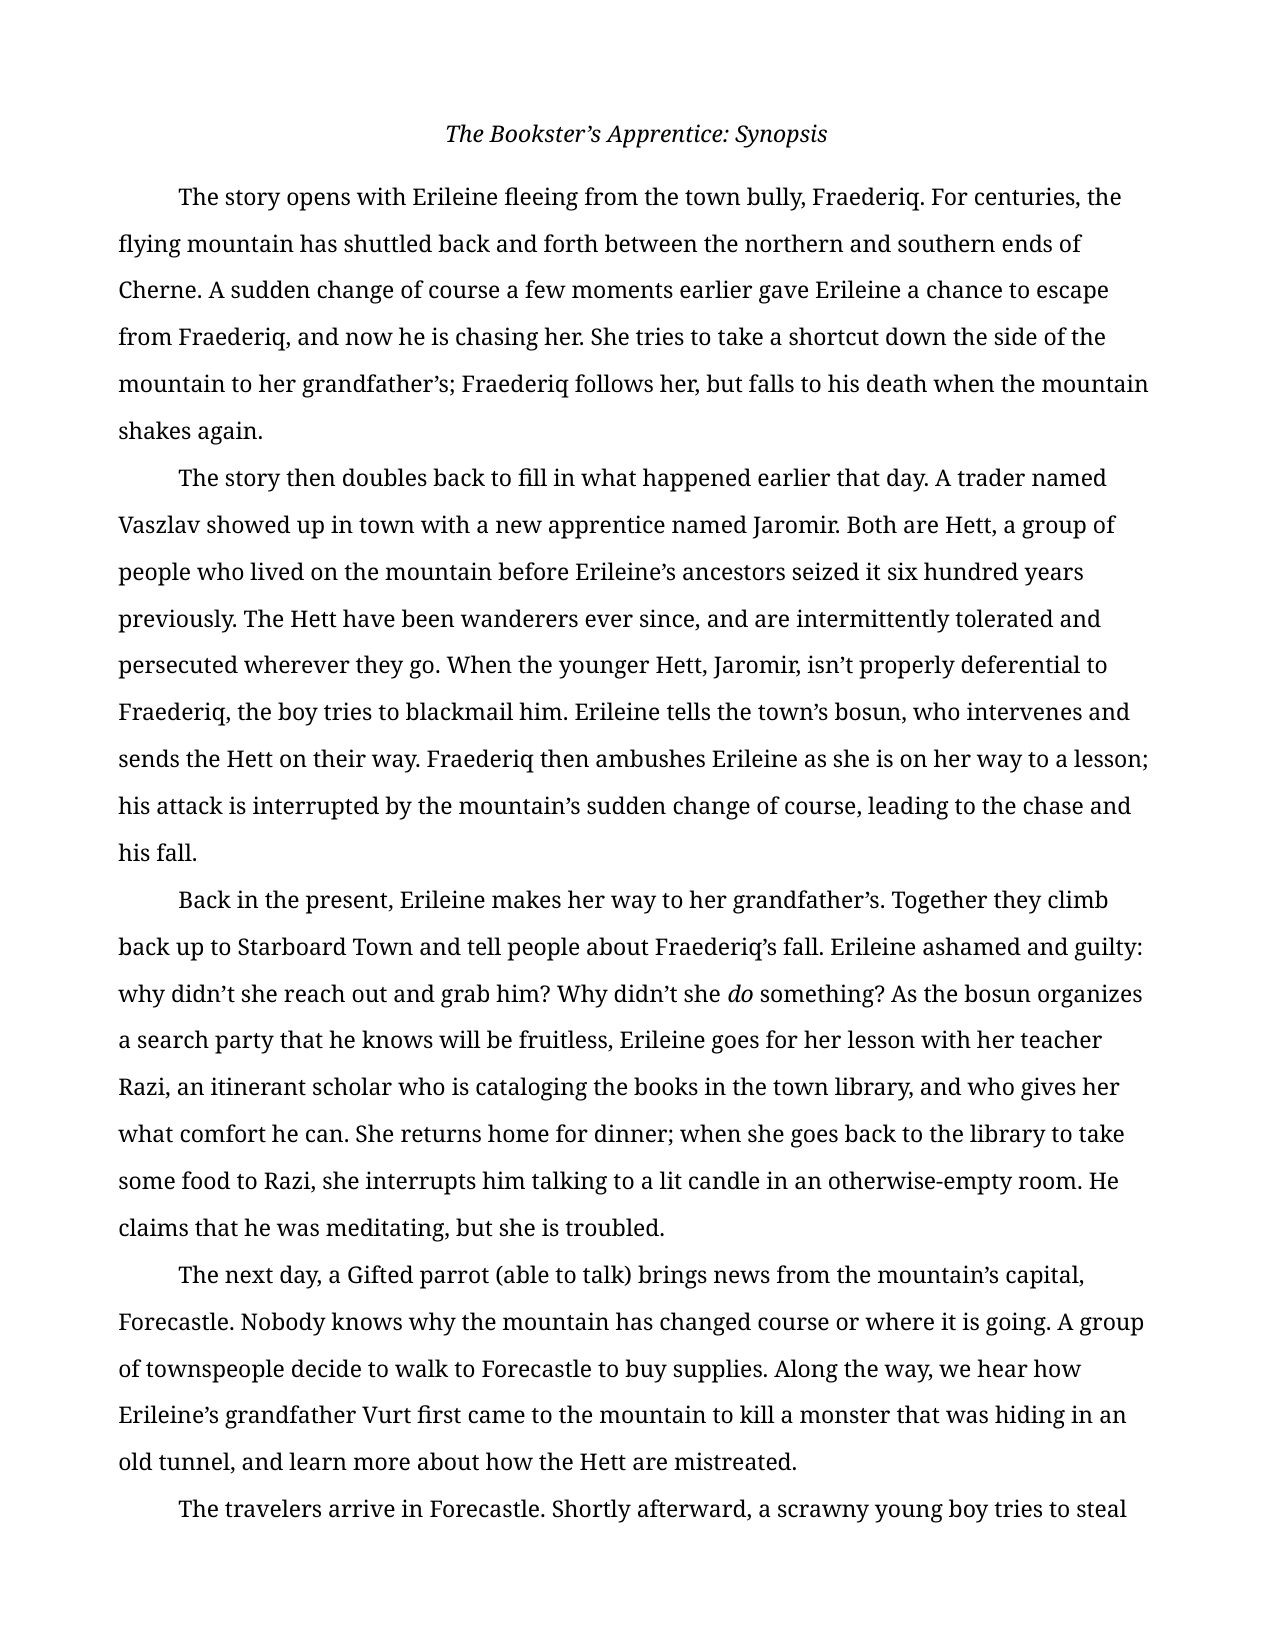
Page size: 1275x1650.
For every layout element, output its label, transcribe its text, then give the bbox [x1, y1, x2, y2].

text The travelers arrive in Forecastle. Shortly afterward, a scrawny young boy tries to steal [118, 1493, 1157, 1524]
text The story opens with Erileine fleeing from the town bully, Fraederiq. For centuries, the flying mountain has shuttled back and forth between the northern and southern ends of Cherne. A sudden change of course a few moments earlier gave Erileine a chance to escape from Fraederiq, and now he is chasing her. She tries to take a shortcut down the side of the mountain to her grandfather’s; Fraederiq follows her, but falls to his death when the mountain shakes again. [118, 181, 1157, 446]
text The next day, a Gifted parrot (able to talk) brings news from the mountain’s capital, Forecastle. Nobody knows why the mountain has changed course or where it is going. A group of townspeople decide to walk to Forecastle to buy supplies. Along the way, we hear how Erileine’s grandfather Vurt first came to the mountain to kill a monster that was hiding in an old tunnel, and learn more about how the Hett are mistreated. [118, 1259, 1157, 1477]
text Back in the present, Erileine makes her way to her grandfather’s. Together they climb back up to Starboard Town and tell people about Fraederiq’s fall. Erileine ashamed and guilty: why didn’t she reach out and grab him? Why didn’t she do something? As the bosun organizes a search party that he knows will be fruitless, Erileine goes for her lesson with her teacher Razi, an itinerant scholar who is cataloging the books in the town library, and who gives her what comfort he can. She returns home for dinner; when she goes back to the library to take some food to Razi, she interrupts him talking to a lit candle in an otherwise-empty room. He claims that he was meditating, but she is troubled. [118, 884, 1157, 1243]
text The Bookster’s Apprentice: Synopsis [118, 118, 1157, 149]
text The story then doubles back to fill in what happened earlier that day. A trader named Vaszlav showed up in town with a new apprentice named Jaromir. Both are Hett, a group of people who lived on the mountain before Erileine’s ancestors seized it six hundred years previously. The Hett have been wanderers ever since, and are intermittently tolerated and persecuted wherever they go. When the younger Hett, Jaromir, isn’t properly deferential to Fraederiq, the boy tries to blackmail him. Erileine tells the town’s bosun, who intervenes and sends the Hett on their way. Fraederiq then ambushes Erileine as she is on her way to a lesson; his attack is interrupted by the mountain’s sudden change of course, leading to the chase and his fall. [118, 462, 1157, 868]
